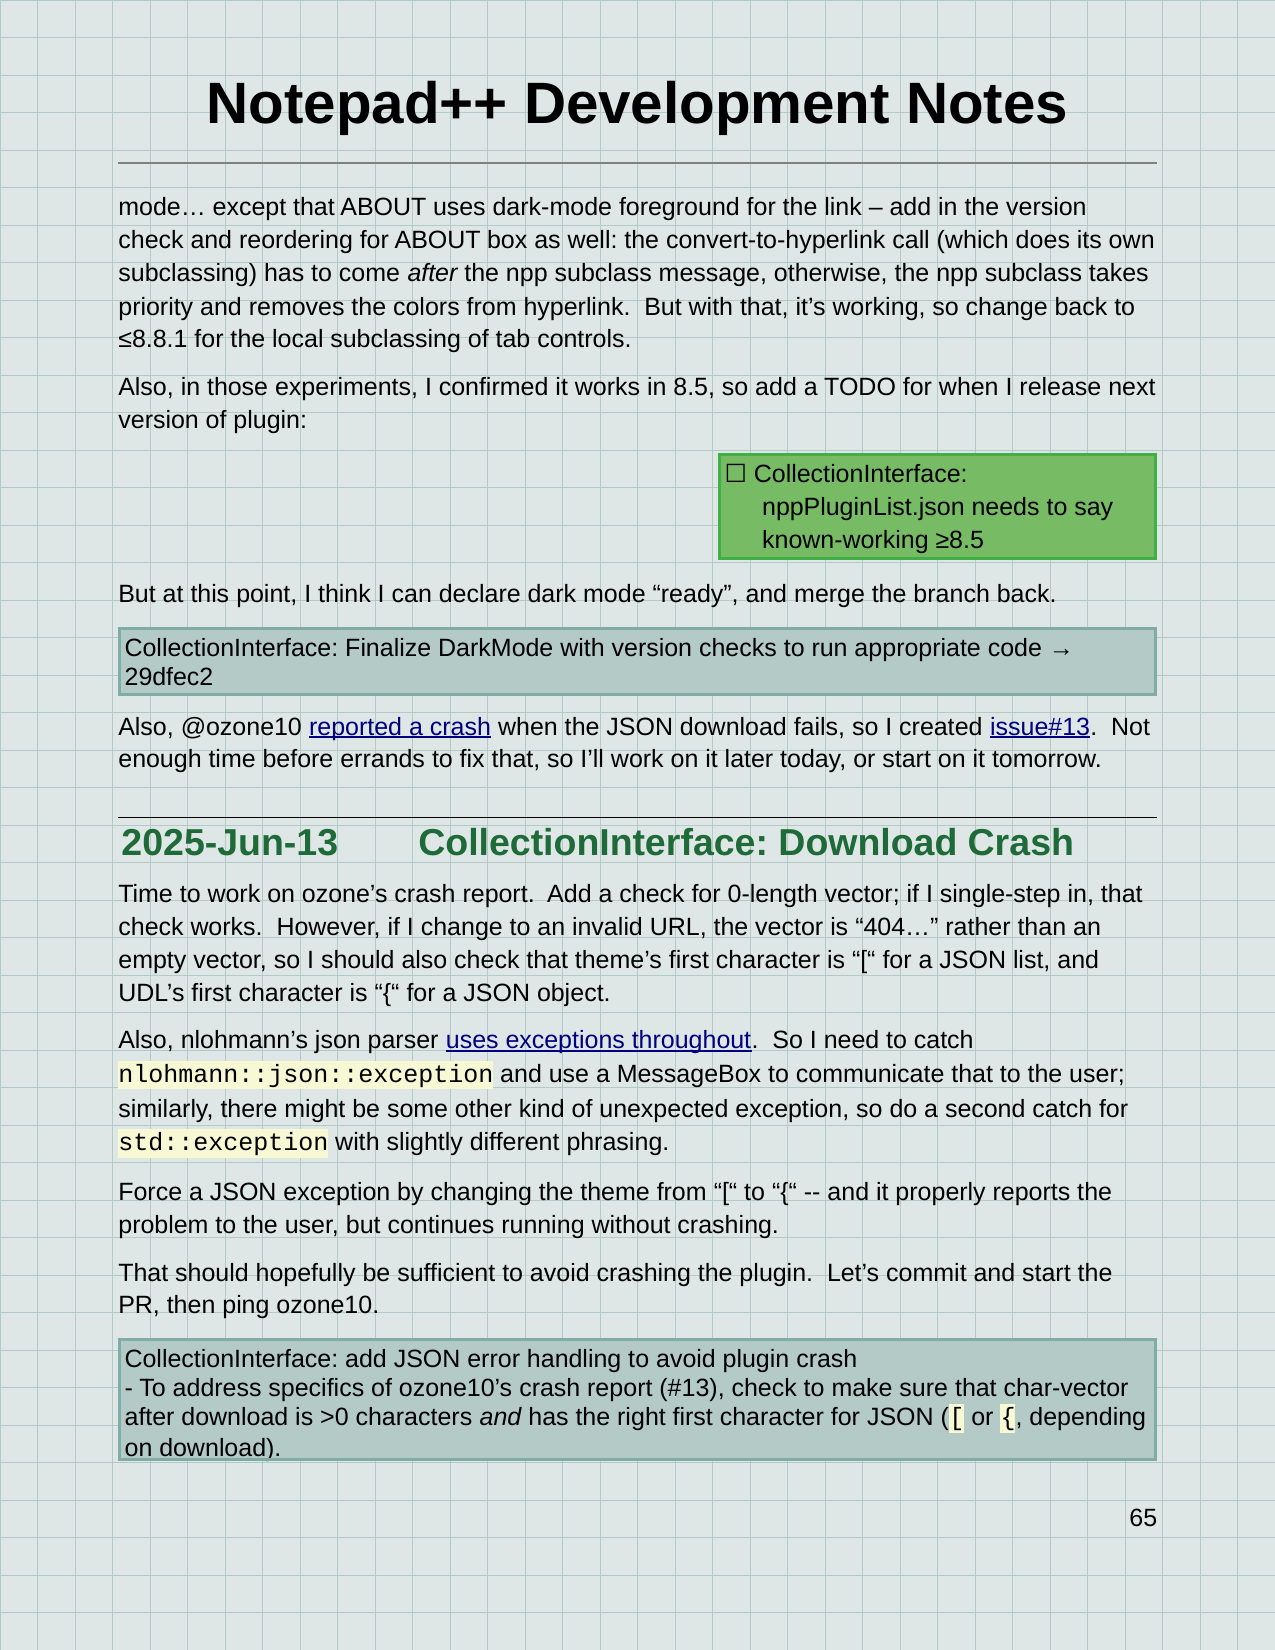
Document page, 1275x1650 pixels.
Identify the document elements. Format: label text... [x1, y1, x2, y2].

text That should hopefully be sufficient to avoid crashing the plugin. Let’s commit and start the PR, then ping ozone10. [118, 1257, 1157, 1319]
text ☐ CollectionInterface: nppPluginList.json needs to say known-working ≥8.5 [721, 456, 1154, 557]
text Also, nlohmann’s json parser uses exceptions throughout. So I need to catch nlohmann::json::exception and use a MessageBox to communicate that to the user; similarly, there might be some other kind of unexpected exception, so do a second catch for std::exception with slightly different phrasing. [118, 1026, 1157, 1158]
text - To address specifics of ozone10’s crash report (#13), check to make sure that char-vector after download is >0 characters and has the right first character for JSON ([ or {, depending on download). [121, 1367, 1154, 1458]
text Also, @ozone10 reported a crash when the JSON download fails, so I created issue#13. Not enough time before errands to fix that, so I’ll work on it later today, or start on it tomorrow. [118, 711, 1157, 773]
text Time to work on ozone’s crash report. Add a check for 0-length vector; if I single-step in, that check works. However, if I change to an invalid URL, the vector is “404…” rather than an empty vector, so I should also check that theme’s first character is “[“ for a JSON list, and UDL’s first character is “{“ for a JSON object. [118, 879, 1157, 1007]
text Force a JSON exception by changing the theme from “[“ to “{“ -- and it properly reports the problem to the user, but continues running without crashing. [118, 1177, 1157, 1239]
text mode… except that ABOUT uses dark-mode foreground for the link – add in the version check and reordering for ABOUT box as well: the convert-to-hyperlink call (which does its own subclassing) has to come after the npp subclass message, otherwise, the npp subclass takes priority and removes the colors from hyperlink. But with that, it’s working, so change back to ≤8.8.1 for the local subclassing of tab controls. [118, 192, 1157, 353]
text Also, in those experiments, I confirmed it works in 8.5, so add a TODO for when I release next version of plugin: [118, 372, 1157, 434]
text CollectionInterface: add JSON error handling to avoid plugin crash [121, 1341, 1154, 1367]
text But at this point, I think I can declare dark mode “ready”, and merge the branch back. [118, 579, 1157, 608]
text CollectionInterface: Finalize DarkMode with version checks to run appropriate code → 29dfec2 [121, 630, 1154, 693]
subtitle 2025-Jun-13 CollectionInterface: Download Crash [118, 818, 1157, 866]
